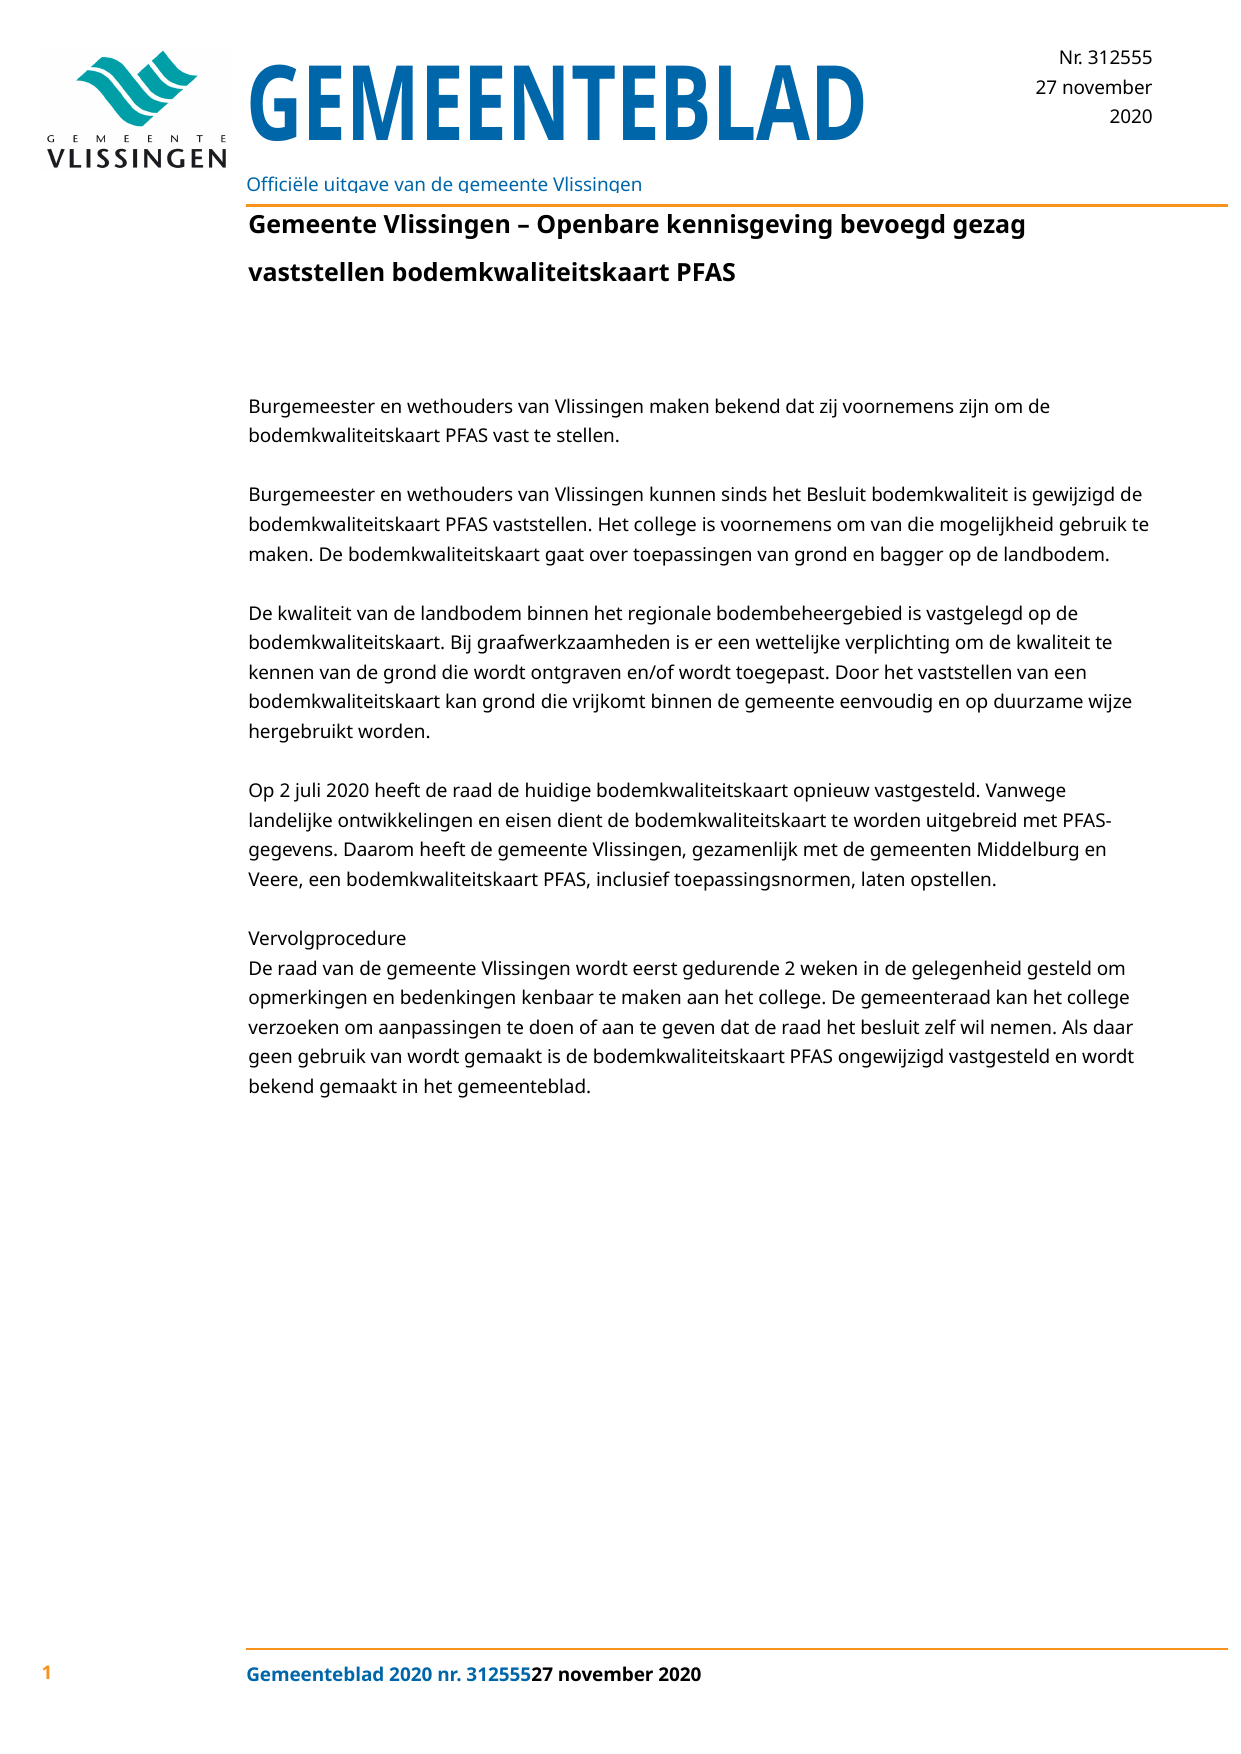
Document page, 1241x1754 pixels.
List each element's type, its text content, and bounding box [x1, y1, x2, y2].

picture [41, 47, 231, 172]
text Gemeente Vlissingen – Openbare kennisgeving bevoegd gezag vaststellen bodemkwaliteitskaart PFAS [248, 207, 1152, 288]
text Op 2 juli 2020 heeft de raad de huidige bodemkwaliteitskaart opnieuw vastgesteld. Vanwege landelijke ontwikkelingen en eisen dient de bodemkwaliteitskaart te worden uitgebreid met PFAS-gegevens. Daarom heeft de gemeente Vlissingen, gezamenlijk met de gemeenten Middelburg en Veere, een bodemkwaliteitskaart PFAS, inclusief toepassingsnormen, laten opstellen. [248, 777, 1152, 892]
text Burgemeester en wethouders van Vlissingen maken bekend dat zij voornemens zijn om de bodemkwaliteitskaart PFAS vast te stellen. [248, 393, 1152, 448]
text Vervolgprocedure [248, 925, 1152, 951]
text De kwaliteit van de landbodem binnen het regionale bodembeheergebied is vastgelegd op de bodemkwaliteitskaart. Bij graafwerkzaamheden is er een wettelijke verplichting om de kwaliteit te kennen van de grond die wordt ontgraven en/of wordt toegepast. Door het vaststellen van een bodemkwaliteitskaart kan grond die vrijkomt binnen de gemeente eenvoudig en op duurzame wijze hergebruikt worden. [248, 600, 1152, 744]
text De raad van de gemeente Vlissingen wordt eerst gedurende 2 weken in de gelegenheid gesteld om opmerkingen en bedenkingen kenbaar te maken aan het college. De gemeenteraad kan het college verzoeken om aanpassingen te doen of aan te geven dat de raad het besluit zelf wil nemen. Als daar geen gebruik van wordt gemaakt is de bodemkwaliteitskaart PFAS ongewijzigd vastgesteld en wordt bekend gemaakt in het gemeenteblad. [248, 955, 1152, 1099]
text Burgemeester en wethouders van Vlissingen kunnen sinds het Besluit bodemkwaliteit is gewijzigd de bodemkwaliteitskaart PFAS vaststellen. Het college is voornemens om van die mogelijkheid gebruik te maken. De bodemkwaliteitskaart gaat over toepassingen van grond en bagger op de landbodem. [248, 482, 1152, 567]
